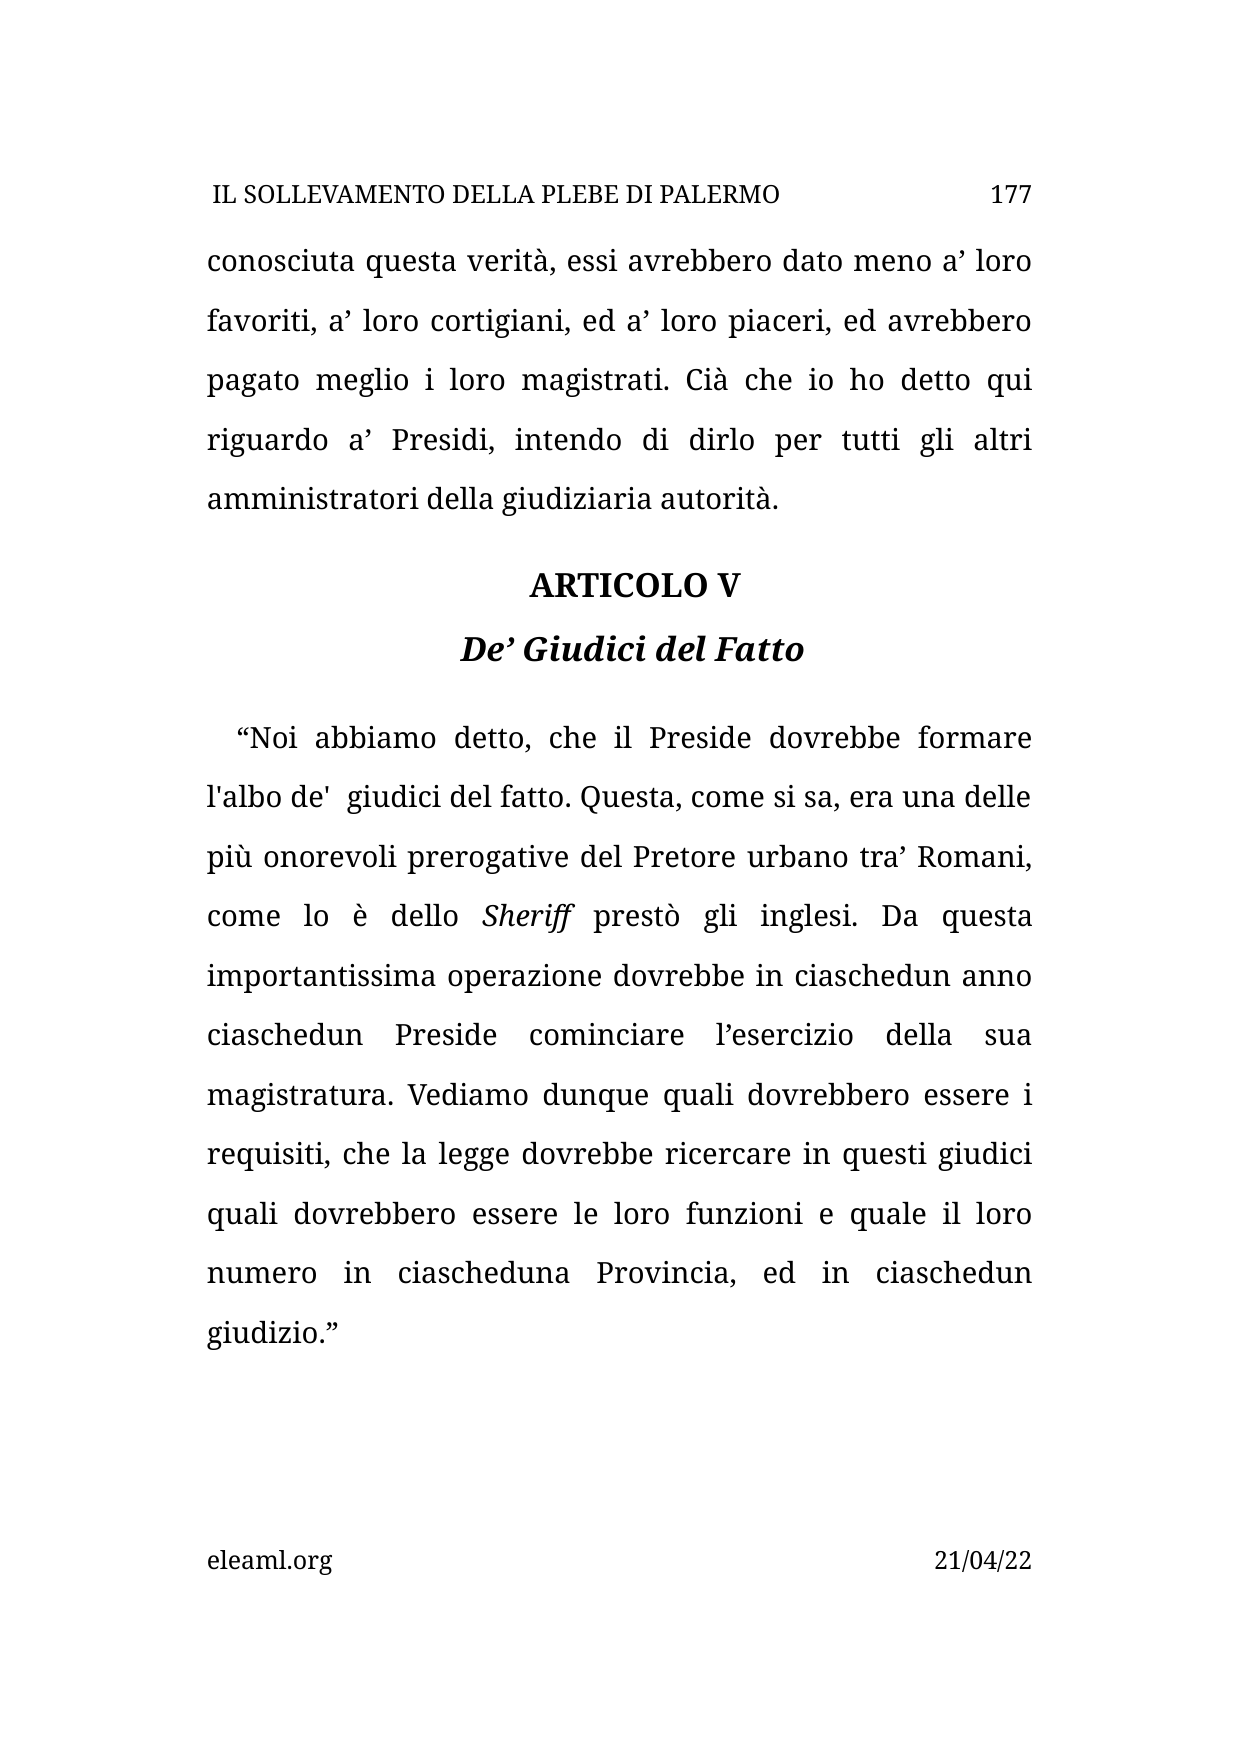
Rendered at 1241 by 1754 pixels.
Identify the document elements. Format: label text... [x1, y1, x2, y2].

subtitle De’ Giudici del Fatto [207, 626, 1033, 671]
text conosciuta questa verità, essi avrebbero dato meno a’ loro favoriti, a’ loro cortigiani, ed a’ loro piaceri, ed avrebbero pagato meglio i loro magistrati. Cià che io ho detto qui riguardo a’ Presidi, intendo di dirlo per tutti gli altri amministratori della giudiziaria autorità. [207, 241, 1033, 518]
text “Noi abbiamo detto, che il Preside dovrebbe formare l'albo de' giudici del fatto. Questa, come si sa, era una delle più onorevoli prerogative del Pretore urbano tra’ Romani, come lo è dello Sheriff prestò gli inglesi. Da questa importantissima operazione dovrebbe in ciaschedun anno ciaschedun Preside cominciare l’esercizio della sua magistratura. Vediamo dunque quali dovrebbero essere i requisiti, che la legge dovrebbe ricercare in questi giudici quali dovrebbero essere le loro funzioni e quale il loro numero in ciascheduna Provincia, ed in ciaschedun giudizio.” [207, 717, 1033, 1352]
subtitle ARTICOLO V [207, 562, 1033, 607]
